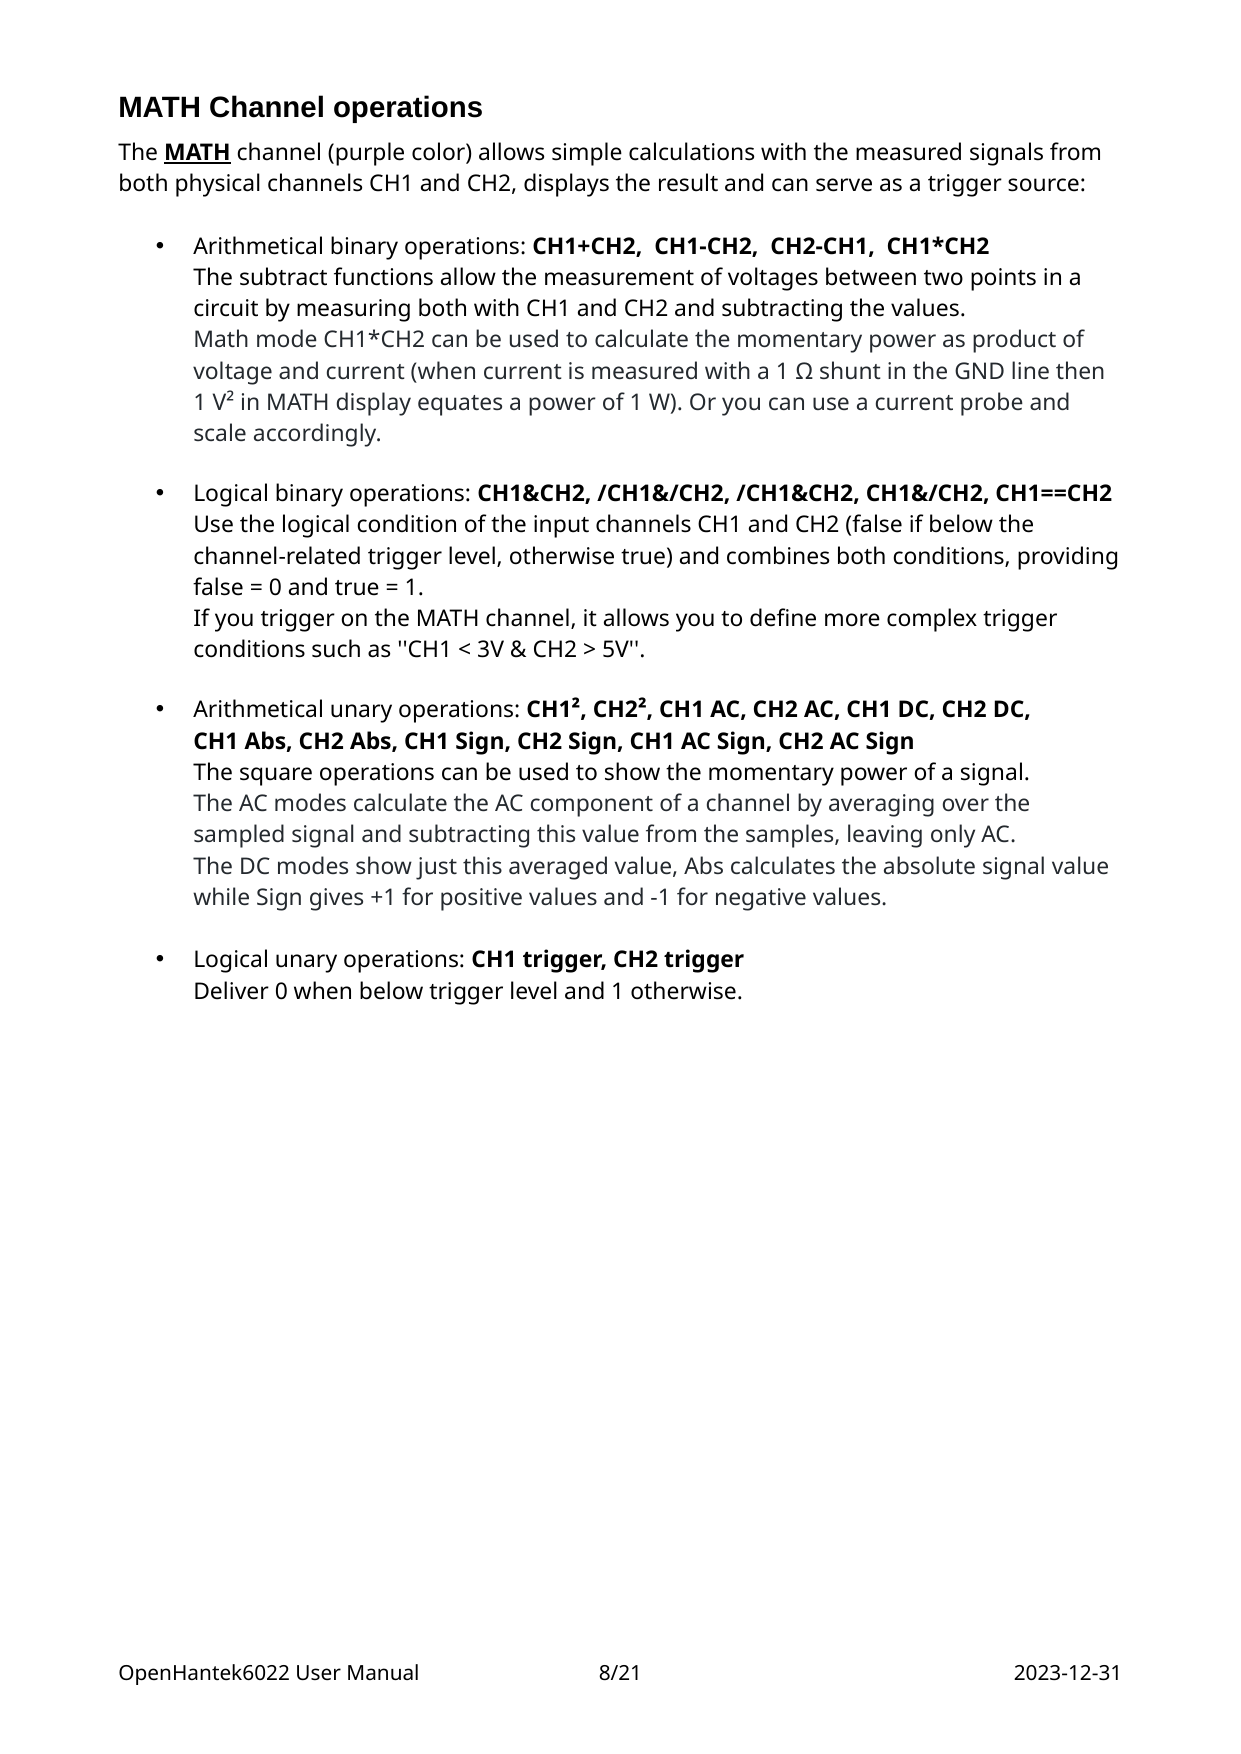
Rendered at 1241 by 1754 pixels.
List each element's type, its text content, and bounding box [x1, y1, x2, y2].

list Arithmetical binary operations: CH1+CH2, CH1-CH2, CH2-CH1, CH1*CH2 The subtract functions allow the measurement of voltages between two points in a circuit by measuring both with CH1 and CH2 and subtracting the values. Math mode CH1*CH2 can be used to calculate the momentary power as product of voltage and current (when current is measured with a 1 Ω shunt in the GND line then 1 V² in MATH display equates a power of 1 W). Or you can use a current probe and scale accordingly. [156, 229, 1122, 448]
text The MATH channel (purple color) allows simple calculations with the measured signals from both physical channels CH1 and CH2, displays the result and can serve as a trigger source: [118, 136, 1122, 229]
list Deliver 0 when below trigger level and 1 otherwise. [156, 974, 1122, 1034]
list Logical unary operations: CH1 trigger, CH2 trigger [156, 943, 1122, 974]
list Arithmetical unary operations: CH1², CH2², CH1 AC, CH2 AC, CH1 DC, CH2 DC, CH1 Abs, CH2 Abs, CH1 Sign, CH2 Sign, CH1 AC Sign, CH2 AC Sign The square operations can be used to show the momentary power of a signal. The AC modes calculate the AC component of a channel by averaging over the sampled signal and subtracting this value from the samples, leaving only AC. The DC modes show just this averaged value, Abs calculates the absolute signal value while Sign gives +1 for positive values and -1 for negative values. [156, 693, 1122, 912]
list Logical binary operations: CH1&CH2, /CH1&/CH2, /CH1&CH2, CH1&/CH2, CH1==CH2 Use the logical condition of the input channels CH1 and CH2 (false if below the channel-related trigger level, otherwise true) and combines both conditions, providing false = 0 and true = 1. If you trigger on the MATH channel, it allows you to define more complex trigger conditions such as ''CH1 < 3V & CH2 > 5V''. [156, 477, 1122, 664]
subtitle MATH Channel operations [118, 89, 1122, 123]
